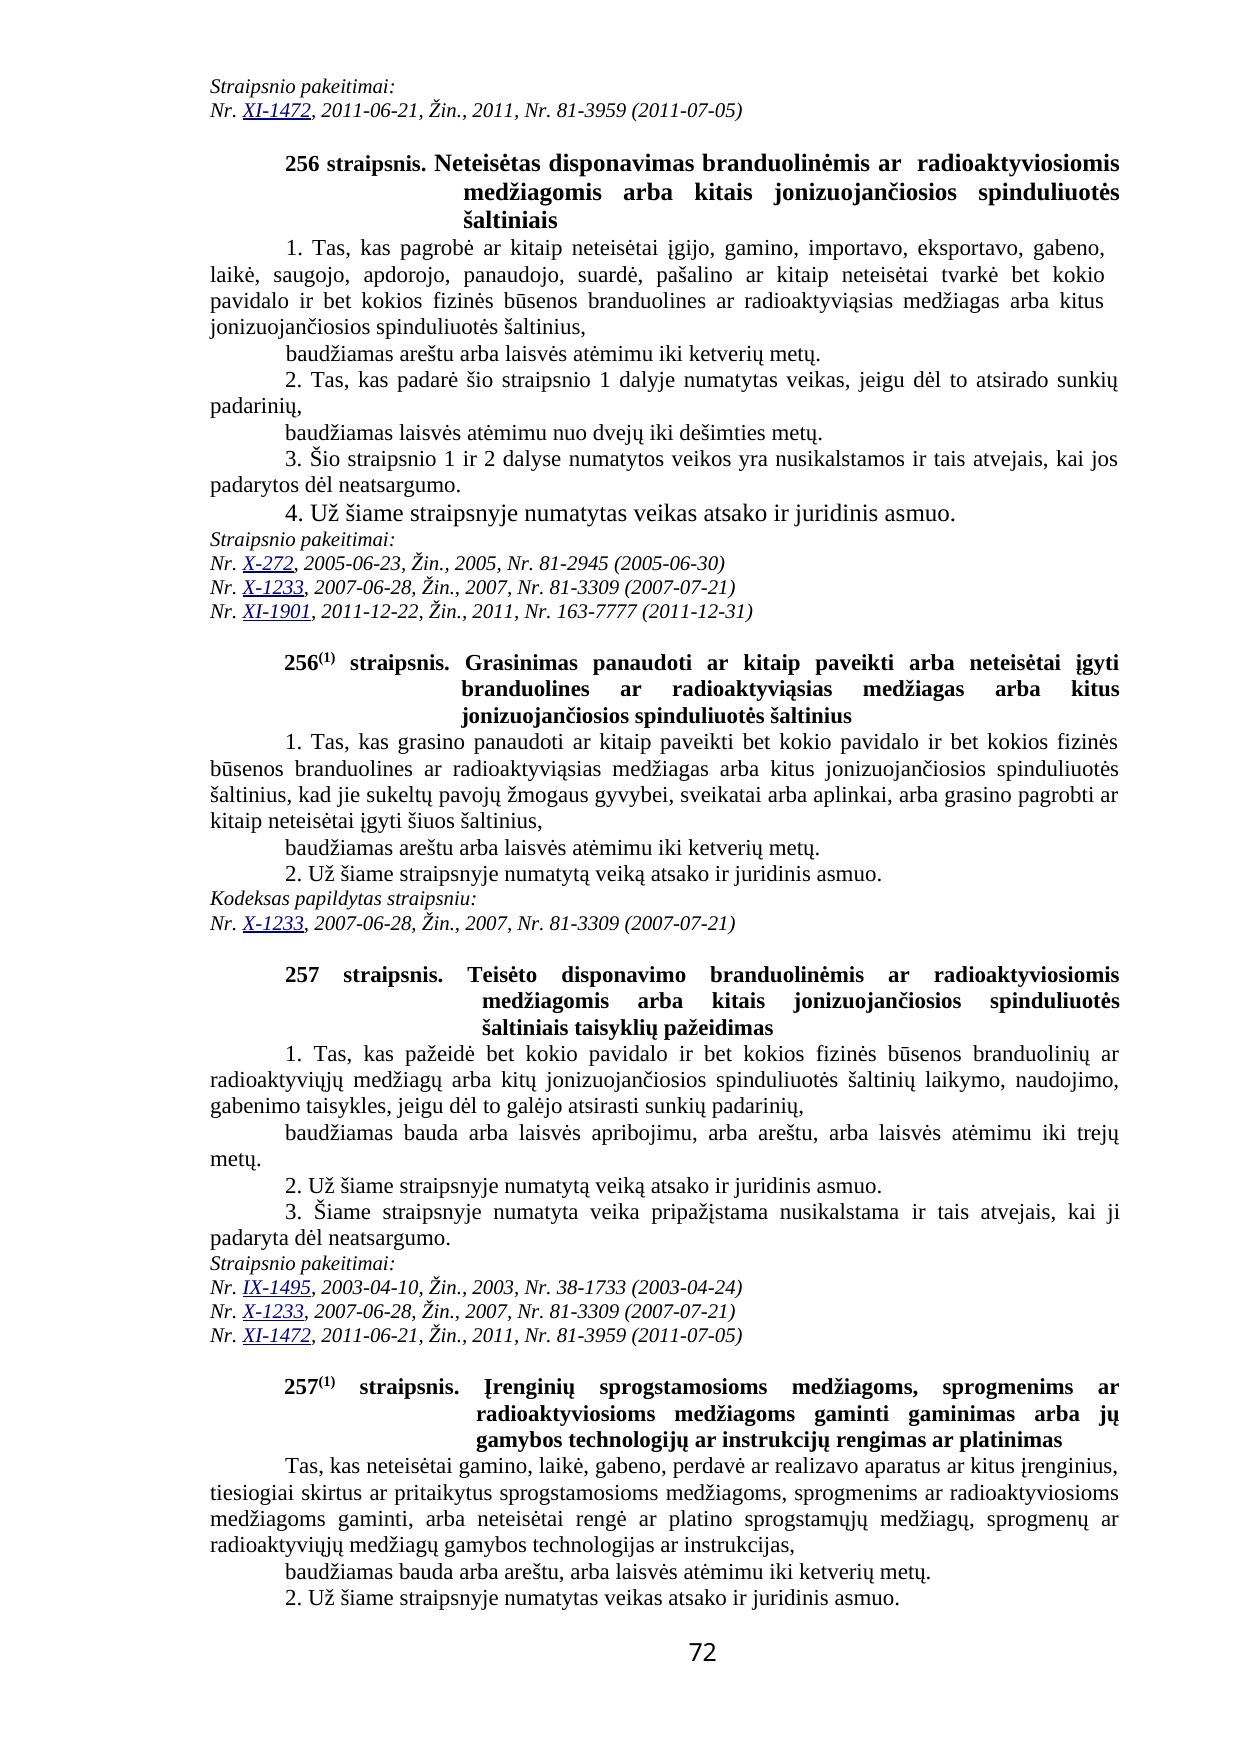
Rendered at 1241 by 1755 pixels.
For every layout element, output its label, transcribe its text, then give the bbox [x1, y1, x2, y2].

text Tas, kas neteisėtai gamino, laikė, gabeno, perdavė ar realizavo aparatus ar kitus įrenginius, tiesiogiai skirtus ar pritaikytus sprogstamosioms medžiagoms, sprogmenims ar radioaktyviosioms medžiagoms gaminti, arba neteisėtai rengė ar platino sprogstamųjų medžiagų, sprogmenų ar radioaktyviųjų medžiagų gamybos technologijas ar instrukcijas, [210, 1452, 1120, 1558]
text 2. Už šiame straipsnyje numatytą veiką atsako ir juridinis asmuo. [210, 1172, 1120, 1198]
text 1. Tas, kas pagrobė ar kitaip neteisėtai įgijo, gamino, importavo, eksportavo, gabeno, laikė, saugojo, apdorojo, panaudojo, suardė, pašalino ar kitaip neteisėtai tvarkė bet kokio pavidalo ir bet kokios fizinės būsenos branduolines ar radioaktyviąsias medžiagas arba kitus jonizuojančiosios spinduliuotės šaltinius, [210, 234, 1106, 340]
text Straipsnio pakeitimai: [210, 73, 1120, 98]
text 2. Tas, kas padarė šio straipsnio 1 dalyje numatytas veikas, jeigu dėl to atsirado sunkių padarinių, [210, 366, 1120, 419]
text Nr. IX-1495, 2003-04-10, Žin., 2003, Nr. 38-1733 (2003-04-24) [210, 1275, 1120, 1299]
text baudžiamas areštu arba laisvės atėmimu iki ketverių metų. [210, 340, 1106, 366]
text Nr. X-1233, 2007-06-28, Žin., 2007, Nr. 81-3309 (2007-07-21) [210, 575, 1120, 599]
text 256 straipsnis. Neteisėtas disponavimas branduolinėmis ar radioaktyviosiomis medžiagomis arba kitais jonizuojančiosios spinduliuotės šaltiniais [285, 148, 1120, 234]
text 4. Už šiame straipsnyje numatytas veikas atsako ir juridinis asmuo. [210, 498, 1120, 527]
text Nr. XI-1901, 2011-12-22, Žin., 2011, Nr. 163-7777 (2011-12-31) [210, 599, 1120, 623]
text 2. Už šiame straipsnyje numatytą veiką atsako ir juridinis asmuo. [210, 860, 1120, 886]
text Nr. XI-1472, 2011-06-21, Žin., 2011, Nr. 81-3959 (2011-07-05) [210, 1323, 1120, 1347]
text Nr. XI-1472, 2011-06-21, Žin., 2011, Nr. 81-3959 (2011-07-05) [210, 98, 1120, 122]
text 3. Šiame straipsnyje numatyta veika pripažįstama nusikalstama ir tais atvejais, kai ji padaryta dėl neatsargumo. [210, 1198, 1120, 1251]
text baudžiamas laisvės atėmimu nuo dvejų iki dešimties metų. [210, 419, 1120, 445]
text Nr. X-1233, 2007-06-28, Žin., 2007, Nr. 81-3309 (2007-07-21) [210, 1299, 1120, 1323]
text Nr. X-272, 2005-06-23, Žin., 2005, Nr. 81-2945 (2005-06-30) [210, 551, 1120, 575]
text 257 straipsnis. Teisėto disponavimo branduolinėmis ar radioaktyviosiomis medžiagomis arba kitais jonizuojančiosios spinduliuotės šaltiniais taisyklių pažeidimas [285, 961, 1120, 1040]
text 257(1) straipsnis. Įrenginių sprogstamosioms medžiagoms, sprogmenims ar radioaktyviosioms medžiagoms gaminti gaminimas arba jų gamybos technologijų ar instrukcijų rengimas ar platinimas [284, 1373, 1120, 1452]
text Nr. X-1233, 2007-06-28, Žin., 2007, Nr. 81-3309 (2007-07-21) [210, 910, 1120, 934]
text Kodeksas papildytas straipsniu: [210, 886, 1120, 910]
text baudžiamas areštu arba laisvės atėmimu iki ketverių metų. [210, 834, 1120, 860]
text baudžiamas bauda arba areštu, arba laisvės atėmimu iki ketverių metų. [210, 1558, 1120, 1584]
text 2. Už šiame straipsnyje numatytas veikas atsako ir juridinis asmuo. [210, 1584, 1120, 1611]
text 3. Šio straipsnio 1 ir 2 dalyse numatytos veikos yra nusikalstamos ir tais atvejais, kai jos padarytos dėl neatsargumo. [210, 445, 1120, 498]
text 256(1) straipsnis. Grasinimas panaudoti ar kitaip paveikti arba neteisėtai įgyti branduolines ar radioaktyviąsias medžiagas arba kitus jonizuojančiosios spinduliuotės šaltinius [284, 649, 1120, 728]
text Straipsnio pakeitimai: [210, 527, 1120, 551]
text Straipsnio pakeitimai: [210, 1251, 1120, 1275]
text 1. Tas, kas pažeidė bet kokio pavidalo ir bet kokios fizinės būsenos branduolinių ar radioaktyviųjų medžiagų arba kitų jonizuojančiosios spinduliuotės šaltinių laikymo, naudojimo, gabenimo taisykles, jeigu dėl to galėjo atsirasti sunkių padarinių, [210, 1040, 1120, 1119]
text baudžiamas bauda arba laisvės apribojimu, arba areštu, arba laisvės atėmimu iki trejų metų. [210, 1119, 1120, 1172]
text 1. Tas, kas grasino panaudoti ar kitaip paveikti bet kokio pavidalo ir bet kokios fizinės būsenos branduolines ar radioaktyviąsias medžiagas arba kitus jonizuojančiosios spinduliuotės šaltinius, kad jie sukeltų pavojų žmogaus gyvybei, sveikatai arba aplinkai, arba grasino pagrobti ar kitaip neteisėtai įgyti šiuos šaltinius, [210, 728, 1120, 834]
